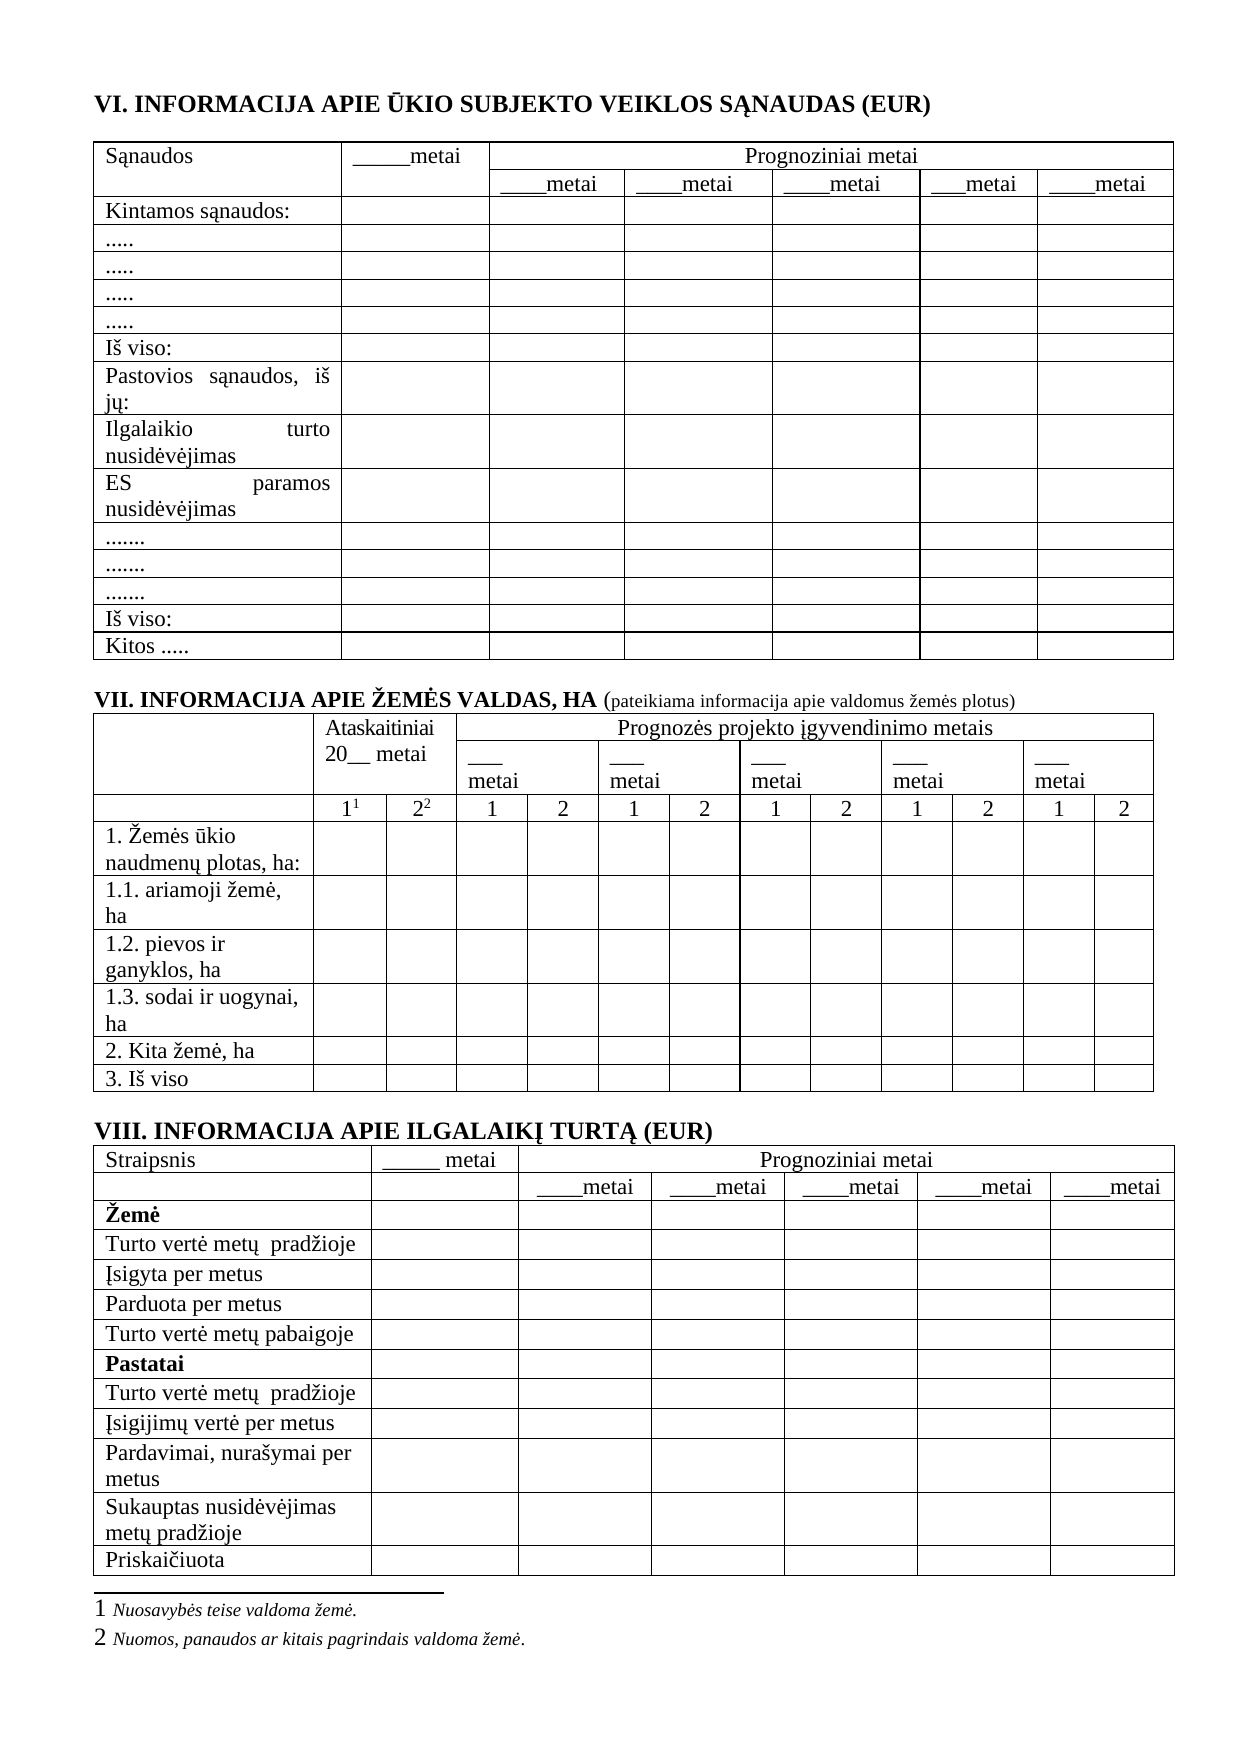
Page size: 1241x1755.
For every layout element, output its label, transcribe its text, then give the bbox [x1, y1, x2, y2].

table_cell [519, 1379, 651, 1408]
table_cell [457, 822, 527, 875]
table_cell ____metai [490, 170, 624, 196]
table_cell [921, 415, 1037, 468]
table_cell [490, 362, 624, 414]
table_cell [1038, 362, 1173, 414]
table_cell ____metai [519, 1173, 651, 1199]
table_cell [918, 1350, 1050, 1378]
table_cell [1038, 578, 1173, 604]
table_cell [625, 550, 772, 577]
table_cell [625, 469, 772, 522]
table_cell [1038, 280, 1173, 306]
table_cell ____metai [773, 170, 919, 196]
table_cell [490, 523, 624, 549]
table_cell [741, 984, 810, 1036]
table_cell [918, 1230, 1050, 1259]
table_cell ____metai [625, 170, 772, 196]
table_cell [599, 876, 669, 929]
table_cell 1 [741, 795, 810, 821]
table_cell [785, 1350, 917, 1378]
table_cell [741, 1065, 810, 1091]
table_cell Įsigyta per metus [94, 1260, 371, 1289]
table_cell Kintamos sąnaudos: [94, 197, 341, 224]
table_cell [811, 1065, 881, 1091]
table_cell 1 [882, 795, 952, 821]
table_cell [625, 334, 772, 361]
table_cell [625, 307, 772, 333]
table_cell [519, 1493, 651, 1545]
table_cell [773, 225, 919, 251]
table_cell [1051, 1379, 1174, 1408]
table_cell ____metai [1051, 1173, 1174, 1199]
table_cell [882, 930, 952, 982]
table_cell [918, 1546, 1050, 1575]
table_cell Sukauptas nusidėvėjimas metų pradžioje [94, 1493, 371, 1545]
table_cell [314, 876, 386, 929]
table_cell [882, 1065, 952, 1091]
table_cell [490, 252, 624, 278]
table_cell [528, 1037, 598, 1063]
table_cell [314, 1037, 386, 1063]
table_cell [94, 795, 313, 821]
table_cell [670, 822, 739, 875]
table_cell ....... [94, 523, 341, 549]
table_cell [387, 930, 456, 982]
table_cell 2 [387, 795, 456, 821]
table_cell [1051, 1260, 1174, 1289]
table_cell [387, 984, 456, 1036]
table_cell [314, 1065, 386, 1091]
table_cell ....... [94, 550, 341, 577]
table_cell 2 [1095, 795, 1153, 821]
table_cell Ilgalaikio turto nusidėvėjimas [94, 415, 341, 468]
table_cell [921, 197, 1037, 224]
table_cell [387, 1037, 456, 1063]
table_cell [342, 280, 489, 306]
table_cell [741, 876, 810, 929]
table_cell [625, 197, 772, 224]
table_cell [652, 1546, 784, 1575]
table_cell [882, 822, 952, 875]
table_cell [882, 1037, 952, 1063]
table_cell [1051, 1230, 1174, 1259]
table_cell [490, 307, 624, 333]
table_cell [741, 1037, 810, 1063]
table_cell [314, 984, 386, 1036]
table_cell [953, 822, 1023, 875]
table_cell [342, 307, 489, 333]
table_cell [773, 362, 919, 414]
table_cell ____metai [1038, 170, 1173, 196]
table_cell ___ metai [882, 741, 1023, 794]
table_cell [1024, 1037, 1094, 1063]
table_cell [921, 280, 1037, 306]
table_cell 1 [599, 795, 669, 821]
table_cell ..... [94, 225, 341, 251]
table_cell [519, 1546, 651, 1575]
table_cell [519, 1350, 651, 1378]
table_header Prognozės projekto įgyvendinimo metais [457, 714, 1153, 740]
table_cell [652, 1290, 784, 1319]
table_cell [773, 197, 919, 224]
table_cell 2 [953, 795, 1023, 821]
table_cell [921, 225, 1037, 251]
table_cell ....... [94, 578, 341, 604]
table_cell [519, 1260, 651, 1289]
table_cell Turto vertė metų pradžioje [94, 1379, 371, 1408]
table_cell [1024, 876, 1094, 929]
table_cell [519, 1439, 651, 1492]
table_cell [652, 1230, 784, 1259]
table_cell [1038, 415, 1173, 468]
table_cell [918, 1493, 1050, 1545]
text VIII. INFORMACIJA APIE ILGALAIKĮ TURTĄ (EUR) [94, 1116, 1152, 1145]
table_cell [625, 578, 772, 604]
table_cell [921, 578, 1037, 604]
table_cell [1038, 633, 1173, 659]
table_cell [625, 415, 772, 468]
table_cell [918, 1260, 1050, 1289]
table_cell [599, 1065, 669, 1091]
table_header _____ metai [372, 1146, 518, 1172]
table_cell [652, 1260, 784, 1289]
table_cell [811, 984, 881, 1036]
table_cell [314, 930, 386, 982]
table_cell Pastatai [94, 1350, 371, 1378]
table_cell [519, 1230, 651, 1259]
table_cell 2 [811, 795, 881, 821]
table_cell [372, 1230, 518, 1259]
table_cell [490, 415, 624, 468]
table_cell [519, 1409, 651, 1438]
table_header [94, 714, 313, 794]
table_cell [1051, 1201, 1174, 1229]
table_cell [652, 1379, 784, 1408]
table_cell [785, 1409, 917, 1438]
table_cell [1095, 876, 1153, 929]
table_cell [1024, 1065, 1094, 1091]
table_cell [785, 1439, 917, 1492]
table_cell [1038, 334, 1173, 361]
table_cell [342, 334, 489, 361]
table_cell [599, 822, 669, 875]
table_cell 2 [670, 795, 739, 821]
table_cell [1038, 197, 1173, 224]
table_cell [785, 1379, 917, 1408]
table_cell Pastovios sąnaudos, iš jų: [94, 362, 341, 414]
table_cell [652, 1493, 784, 1545]
table_cell [625, 605, 772, 631]
table_cell [953, 984, 1023, 1036]
table_cell [599, 1037, 669, 1063]
table_cell 1.3. sodai ir uogynai, ha [94, 984, 313, 1036]
table_cell 1 [1024, 795, 1094, 821]
table_cell [387, 822, 456, 875]
table_cell Turto vertė metų pradžioje [94, 1230, 371, 1259]
table_cell [785, 1493, 917, 1545]
table_cell 3. Iš viso [94, 1065, 313, 1091]
table_cell [953, 1037, 1023, 1063]
table_cell [1095, 1065, 1153, 1091]
table_cell [773, 334, 919, 361]
table_cell ___ metai [457, 741, 598, 794]
table_cell [528, 822, 598, 875]
table_cell [372, 1439, 518, 1492]
table_cell [1051, 1320, 1174, 1348]
table_cell [652, 1350, 784, 1378]
table_cell Iš viso: [94, 334, 341, 361]
table_cell ..... [94, 307, 341, 333]
table_cell [372, 1546, 518, 1575]
table_cell [773, 578, 919, 604]
table_cell [773, 280, 919, 306]
table_cell ____metai [918, 1173, 1050, 1199]
table_cell Žemė [94, 1201, 371, 1229]
table_cell [490, 197, 624, 224]
table_cell [372, 1493, 518, 1545]
table_cell [882, 984, 952, 1036]
table_cell [1024, 984, 1094, 1036]
table_header _____metai [342, 143, 489, 196]
table_cell [773, 605, 919, 631]
table_cell [1051, 1290, 1174, 1319]
table_cell [921, 469, 1037, 522]
table_header Prognoziniai metai [519, 1146, 1174, 1172]
table_cell [528, 1065, 598, 1091]
table_cell [372, 1173, 518, 1199]
table_cell [773, 415, 919, 468]
table_cell 1.2. pievos ir ganyklos, ha [94, 930, 313, 982]
table_cell [490, 550, 624, 577]
table_cell [1038, 225, 1173, 251]
table_cell ____metai [652, 1173, 784, 1199]
table_cell [457, 930, 527, 982]
table_cell [1095, 984, 1153, 1036]
table_cell [372, 1201, 518, 1229]
table_header Ataskaitiniai 20__ metai [314, 714, 456, 794]
table_header Prognoziniai metai [490, 143, 1173, 169]
table_cell [457, 1065, 527, 1091]
table_cell [342, 362, 489, 414]
table_cell 1.1. ariamoji žemė, ha [94, 876, 313, 929]
table_cell [519, 1320, 651, 1348]
table_cell [1038, 605, 1173, 631]
table_cell [372, 1320, 518, 1348]
table_cell ES paramos nusidėvėjimas [94, 469, 341, 522]
table_cell [918, 1201, 1050, 1229]
table_cell [490, 225, 624, 251]
table_cell [773, 523, 919, 549]
table_cell [1038, 252, 1173, 278]
table_cell [773, 633, 919, 659]
table_cell [1051, 1409, 1174, 1438]
table_cell [652, 1439, 784, 1492]
table_cell 1 [457, 795, 527, 821]
table_cell Įsigijimų vertė per metus [94, 1409, 371, 1438]
table_cell Turto vertė metų pabaigoje [94, 1320, 371, 1348]
table_cell [652, 1320, 784, 1348]
table_cell [741, 822, 810, 875]
table_cell [921, 523, 1037, 549]
table_cell [918, 1379, 1050, 1408]
table_cell [490, 469, 624, 522]
table_cell ..... [94, 252, 341, 278]
table_cell [953, 876, 1023, 929]
table_cell ___ metai [1024, 741, 1153, 794]
table_cell [1095, 822, 1153, 875]
table_cell [921, 252, 1037, 278]
table_cell [625, 362, 772, 414]
table_cell [342, 550, 489, 577]
table_cell [528, 984, 598, 1036]
table_cell [811, 930, 881, 982]
table_cell [625, 280, 772, 306]
table_cell [387, 876, 456, 929]
table_cell [785, 1290, 917, 1319]
table_cell [519, 1201, 651, 1229]
table_cell [372, 1350, 518, 1378]
table_cell [785, 1230, 917, 1259]
table_cell [670, 876, 739, 929]
table_cell [918, 1439, 1050, 1492]
table_cell [773, 550, 919, 577]
table_header Sąnaudos [94, 143, 341, 196]
table_cell [599, 984, 669, 1036]
table_cell [342, 225, 489, 251]
table_header Straipsnis [94, 1146, 371, 1172]
table_cell [490, 578, 624, 604]
table_cell [457, 984, 527, 1036]
text VI. INFORMACIJA APIE ŪKIO SUBJEKTO VEIKLOS SĄNAUDAS (EUR) [94, 89, 1152, 117]
table_cell 1. Žemės ūkio naudmenų plotas, ha: [94, 822, 313, 875]
table_cell [1095, 930, 1153, 982]
table_cell [773, 469, 919, 522]
table_cell [1038, 550, 1173, 577]
table_cell [94, 1173, 371, 1199]
table_cell [811, 822, 881, 875]
table_cell [921, 307, 1037, 333]
table_cell ___ metai [741, 741, 881, 794]
table_cell [342, 605, 489, 631]
table_cell [457, 1037, 527, 1063]
table_cell [882, 876, 952, 929]
table_cell 2 [528, 795, 598, 821]
table_cell [342, 415, 489, 468]
table_cell [528, 876, 598, 929]
table_cell ___ metai [599, 741, 739, 794]
table_cell Pardavimai, nurašymai per metus [94, 1439, 371, 1492]
table_cell [785, 1546, 917, 1575]
table_cell [921, 550, 1037, 577]
table_cell [314, 822, 386, 875]
table_cell ..... [94, 280, 341, 306]
table_cell [1038, 469, 1173, 522]
table_cell [785, 1260, 917, 1289]
table_cell [1051, 1439, 1174, 1492]
table_cell [372, 1260, 518, 1289]
table_cell [1095, 1037, 1153, 1063]
table_cell [918, 1409, 1050, 1438]
table_cell [342, 252, 489, 278]
table_cell [773, 307, 919, 333]
table_cell [1051, 1350, 1174, 1378]
table_cell [372, 1379, 518, 1408]
table_cell [625, 252, 772, 278]
table_cell [342, 523, 489, 549]
table_cell [1038, 523, 1173, 549]
table_cell [599, 930, 669, 982]
table_cell [785, 1320, 917, 1348]
table_cell [921, 362, 1037, 414]
table_cell [785, 1201, 917, 1229]
table_cell [670, 1037, 739, 1063]
table_cell [652, 1201, 784, 1229]
table_cell [811, 876, 881, 929]
table_cell [741, 930, 810, 982]
table_cell [670, 984, 739, 1036]
table_cell [918, 1290, 1050, 1319]
table_cell Kitos ..... [94, 633, 341, 659]
table_cell [342, 633, 489, 659]
table_cell [490, 633, 624, 659]
table_cell [387, 1065, 456, 1091]
table_cell [1051, 1493, 1174, 1545]
table_cell Parduota per metus [94, 1290, 371, 1319]
table_cell [625, 225, 772, 251]
table_cell Priskaičiuota [94, 1546, 371, 1575]
table_cell [528, 930, 598, 982]
table_cell ___metai [921, 170, 1037, 196]
table_cell [490, 280, 624, 306]
table_cell [342, 197, 489, 224]
table_cell [921, 605, 1037, 631]
table_cell [372, 1290, 518, 1319]
table_cell [1024, 822, 1094, 875]
table_cell [490, 334, 624, 361]
table_cell [652, 1409, 784, 1438]
table_cell [519, 1290, 651, 1319]
table_cell [342, 469, 489, 522]
table_cell [670, 930, 739, 982]
table_cell [953, 1065, 1023, 1091]
table_cell [457, 876, 527, 929]
table_cell [921, 334, 1037, 361]
table_cell [953, 930, 1023, 982]
table_cell [1024, 930, 1094, 982]
table_cell 2. Kita žemė, ha [94, 1037, 313, 1063]
table_cell [1051, 1546, 1174, 1575]
table_cell [921, 633, 1037, 659]
table_cell [372, 1409, 518, 1438]
table_cell [1038, 307, 1173, 333]
table_cell [625, 633, 772, 659]
table_cell [918, 1320, 1050, 1348]
table_cell [342, 578, 489, 604]
table_cell Iš viso: [94, 605, 341, 631]
table_cell [773, 252, 919, 278]
table_cell [625, 523, 772, 549]
table_cell [490, 605, 624, 631]
table_cell 1 [314, 795, 386, 821]
table_cell [670, 1065, 739, 1091]
table_cell ____metai [785, 1173, 917, 1199]
table_cell [811, 1037, 881, 1063]
text VII. Informacija apie žemėS valdAS, HA (pateikiama informacija apie valdomus žemės plotus) [94, 686, 1152, 713]
